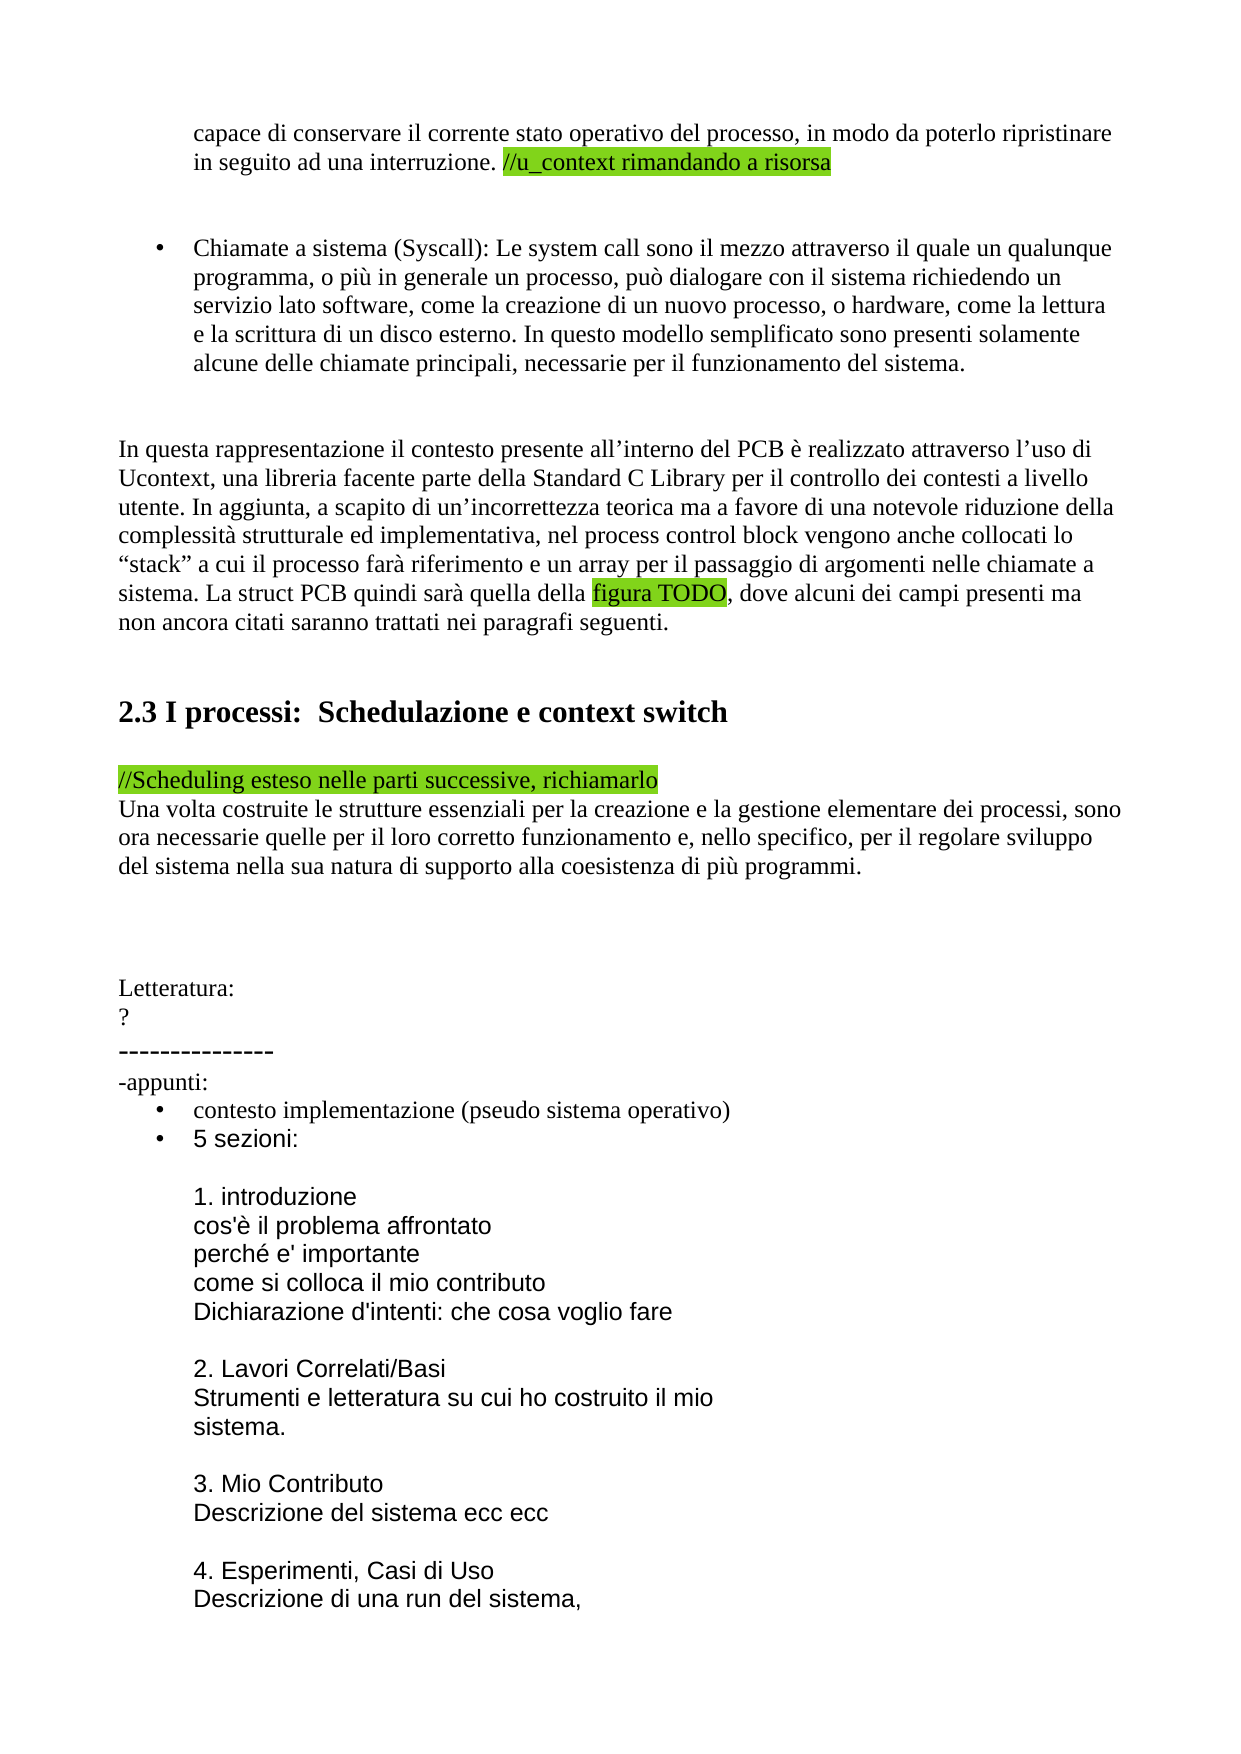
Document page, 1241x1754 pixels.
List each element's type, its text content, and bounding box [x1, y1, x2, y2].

list capace di conservare il corrente stato operativo del processo, in modo da poterlo ripristinare in seguito ad una interruzione. //u_context rimandando a risorsa [156, 118, 1122, 176]
text -appunti: [118, 1067, 1122, 1096]
text Una volta costruite le strutture essenziali per la creazione e la gestione elementare dei processi, sono ora necessarie quelle per il loro corretto funzionamento e, nello specifico, per il regolare sviluppo del sistema nella sua natura di supporto alla coesistenza di più programmi. [118, 794, 1122, 880]
text 2.3 I processi: Schedulazione e context switch [118, 693, 1122, 729]
text //Scheduling esteso nelle parti successive, richiamarlo [118, 765, 1122, 794]
text Letteratura: [118, 973, 1122, 1002]
list contesto implementazione (pseudo sistema operativo) [156, 1096, 1122, 1124]
text In questa rappresentazione il contesto presente all’interno del PCB è realizzato attraverso l’uso di Ucontext, una libreria facente parte della Standard C Library per il controllo dei contesti a livello utente. In aggiunta, a scapito di un’incorrettezza teorica ma a favore di una notevole riduzione della complessità strutturale ed implementativa, nel process control block vengono anche collocati lo “stack” a cui il processo farà riferimento e un array per il passaggio di argomenti nelle chiamate a sistema. La struct PCB quindi sarà quella della figura TODO, dove alcuni dei campi presenti ma non ancora citati saranno trattati nei paragrafi seguenti. [118, 434, 1122, 636]
text ? [118, 1002, 1122, 1031]
list 5 sezioni: 1. introduzione cos'è il problema affrontato perché e' importante come si colloca il mio contributo Dichiarazione d'intenti: che cosa voglio fare 2. Lavori Correlati/Basi Strumenti e letteratura su cui ho costruito il mio sistema. 3. Mio Contributo Descrizione del sistema ecc ecc 4. Esperimenti, Casi di Uso Descrizione di una run del sistema, [156, 1124, 1122, 1613]
list Chiamate a sistema (Syscall): Le system call sono il mezzo attraverso il quale un qualunque programma, o più in generale un processo, può dialogare con il sistema richiedendo un servizio lato software, come la creazione di un nuovo processo, o hardware, come la lettura e la scrittura di un disco esterno. In questo modello semplificato sono presenti solamente alcune delle chiamate principali, necessarie per il funzionamento del sistema. [156, 233, 1122, 377]
text --------------- [118, 1031, 1122, 1067]
